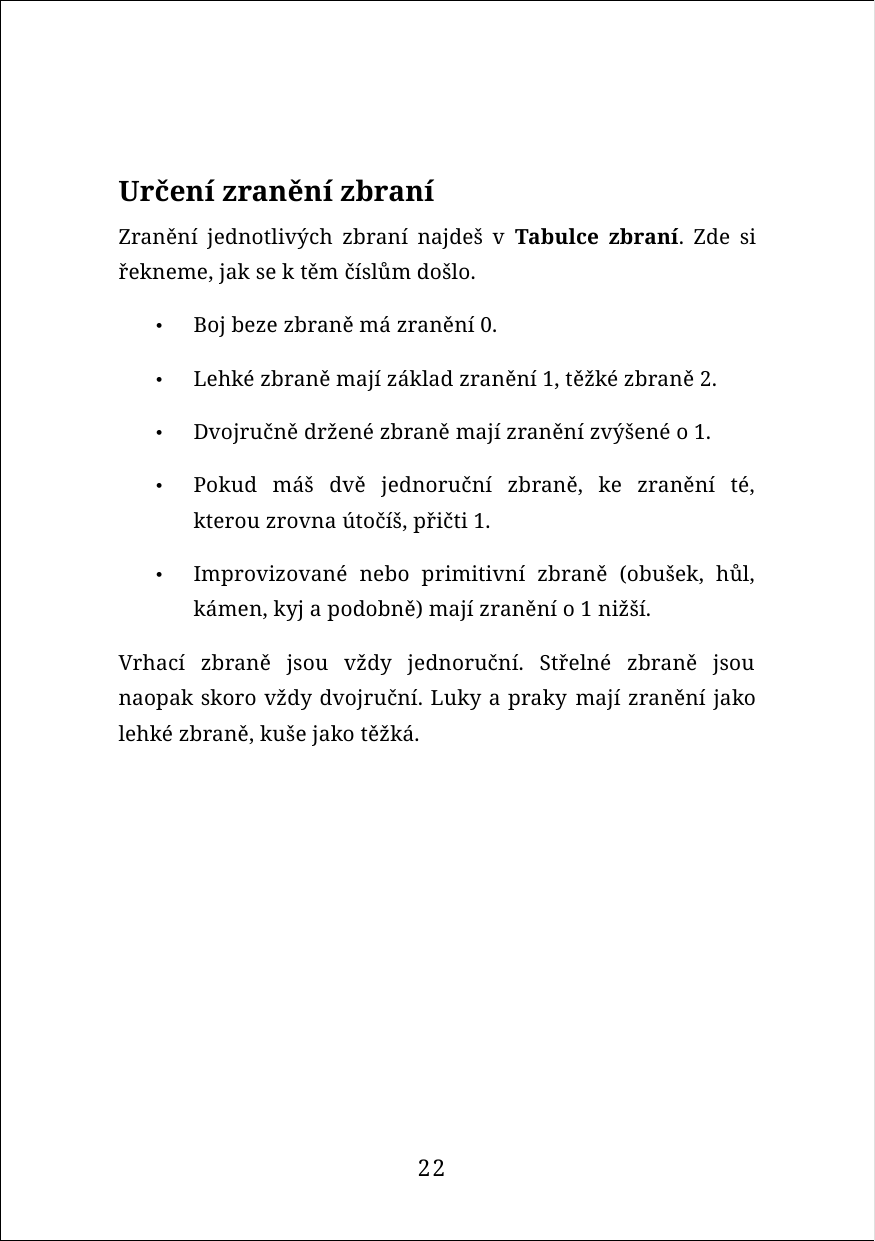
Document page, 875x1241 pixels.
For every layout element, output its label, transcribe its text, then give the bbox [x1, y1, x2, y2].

list Lehké zbraně mají základ zranění 1, těžké zbraně 2. [156, 364, 756, 392]
list Boj beze zbraně má zranění 0. [156, 311, 756, 339]
list Dvojručně držené zbraně mají zranění zvýšené o 1. [156, 417, 756, 446]
list Improvizované nebo primitivní zbraně (obušek, hůl, kámen, kyj a podobně) mají zranění o 1 nižší. [156, 559, 756, 623]
text Zranění jednotlivých zbraní najdeš v Tabulce zbraní. Zde si řekneme, jak se k těm číslům došlo. [118, 222, 756, 286]
subtitle Určení zranění zbraní [118, 172, 756, 210]
text Vrhací zbraně jsou vždy jednoruční. Střelné zbraně jsou naopak skoro vždy dvojruční. Luky a praky mají zranění jako lehké zbraně, kuše jako těžká. [118, 648, 756, 747]
list Pokud máš dvě jednoruční zbraně, ke zranění té, kterou zrovna útočíš, přičti 1. [156, 470, 756, 534]
